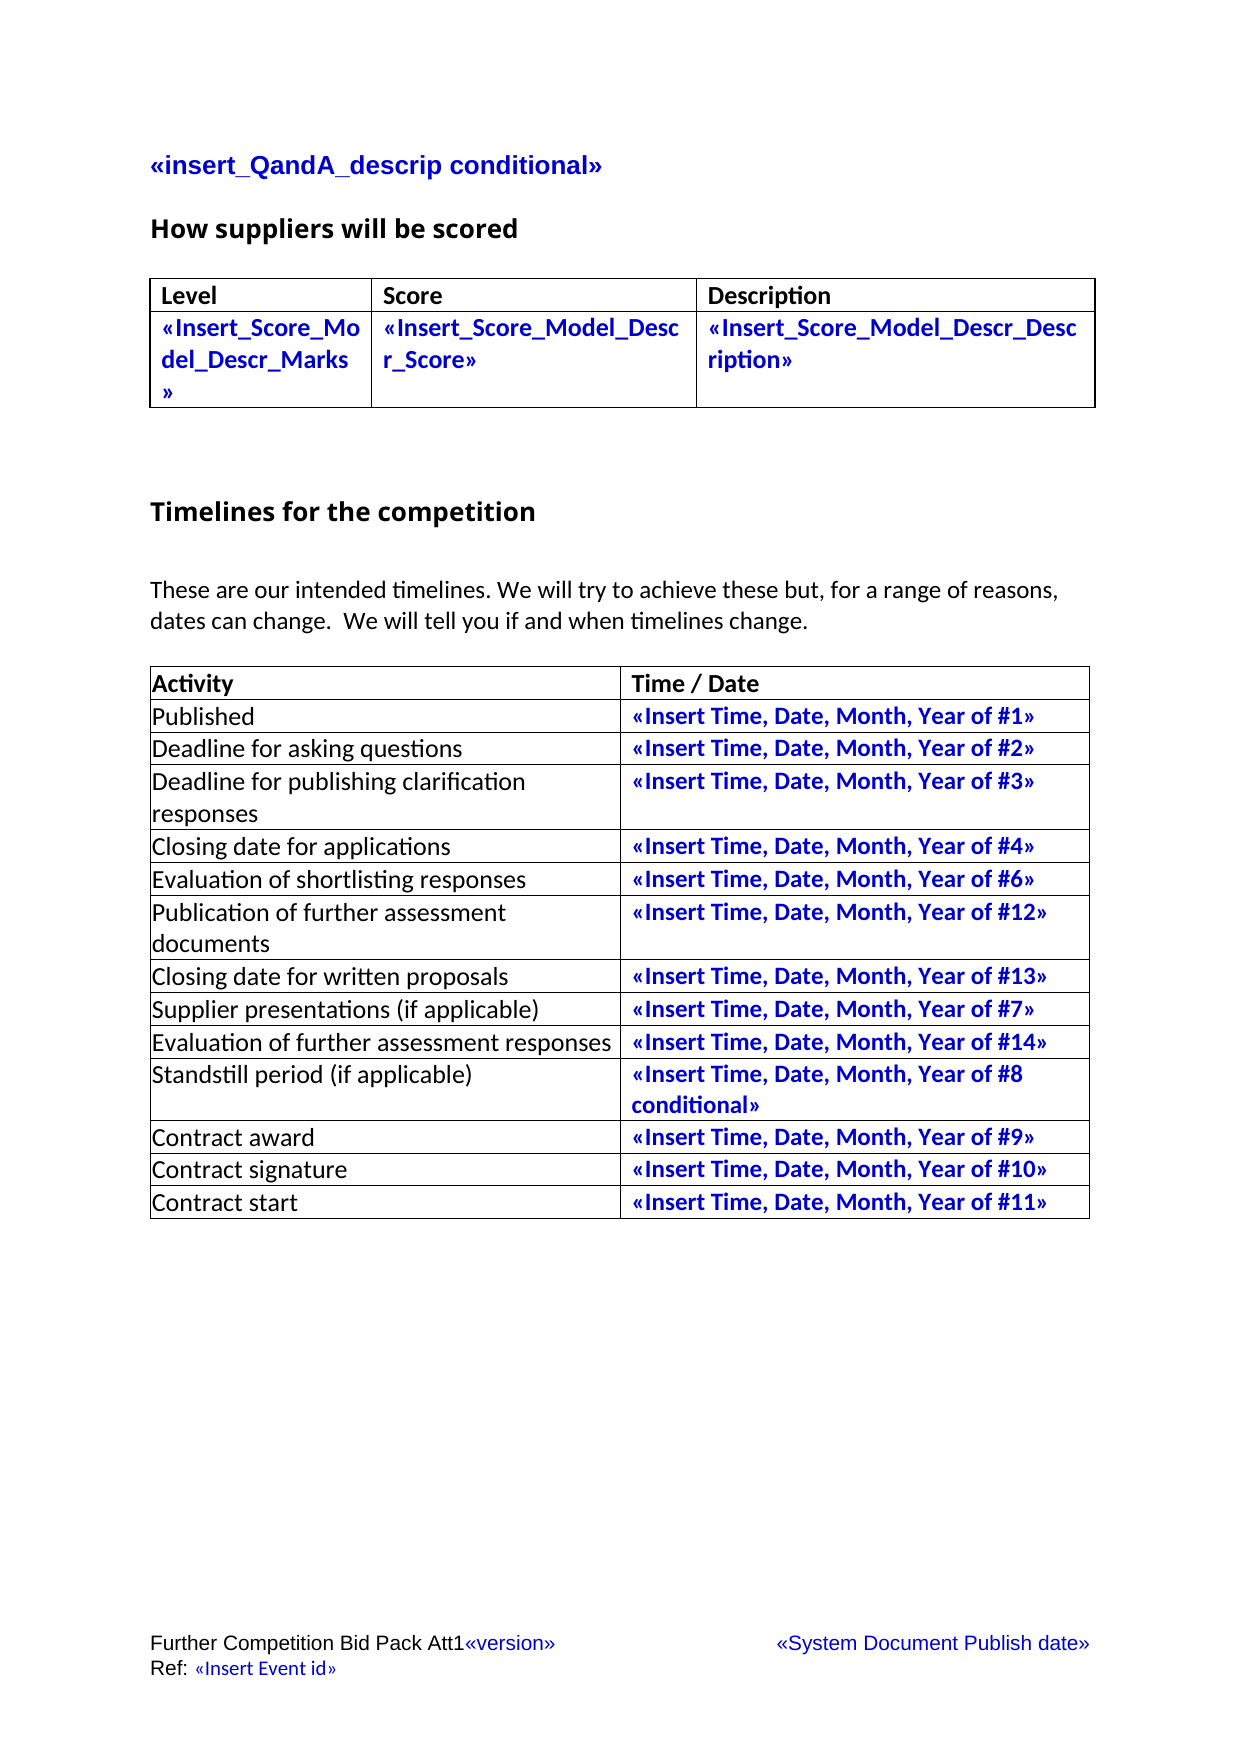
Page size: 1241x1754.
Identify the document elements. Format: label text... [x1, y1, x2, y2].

table_cell «Insert Time, Date, Month, Year of #6» [621, 863, 1089, 894]
table_cell «Insert Time, Date, Month, Year of #4» [621, 830, 1089, 862]
table_cell Standstill period (if applicable) [151, 1059, 620, 1120]
table_cell «Insert_Score_Model_Descr_Score» [372, 312, 696, 407]
text These are our intended timelines. We will try to achieve these but, for a range of reasons, dates can change. We will tell you if and when timelines change. [150, 574, 1090, 666]
table_cell Deadline for asking questions [151, 733, 620, 764]
table_cell Evaluation of further assessment responses [151, 1026, 620, 1058]
table_cell «Insert_Score_Model_Descr_Marks» [151, 312, 371, 407]
table_cell «Insert Time, Date, Month, Year of #3» [621, 765, 1089, 829]
table_cell Published [151, 700, 620, 732]
table_cell «Insert Time, Date, Month, Year of #8 conditional» [621, 1059, 1089, 1120]
table_cell Closing date for applications [151, 830, 620, 862]
table_cell «Insert Time, Date, Month, Year of #7» [621, 993, 1089, 1025]
table_cell «Insert Time, Date, Month, Year of #2» [621, 733, 1089, 764]
table_cell Supplier presentations (if applicable) [151, 993, 620, 1025]
table_header Description [697, 279, 1094, 311]
table_cell Evaluation of shortlisting responses [151, 863, 620, 894]
table_cell Contract award [151, 1121, 620, 1152]
text «insert_QandA_descrip conditional» [150, 150, 1090, 180]
table_cell «Insert Time, Date, Month, Year of #11» [621, 1186, 1089, 1218]
subtitle Timelines for the competition [150, 493, 1090, 574]
table_cell «Insert Time, Date, Month, Year of #13» [621, 960, 1089, 992]
table_cell «Insert Time, Date, Month, Year of #10» [621, 1154, 1089, 1185]
table_cell Contract start [151, 1186, 620, 1218]
table_cell Closing date for written proposals [151, 960, 620, 992]
table_header Level [151, 279, 371, 311]
table_cell «Insert Time, Date, Month, Year of #1» [621, 700, 1089, 732]
table_cell «Insert Time, Date, Month, Year of #14» [621, 1026, 1089, 1058]
table_cell Contract signature [151, 1154, 620, 1185]
table_cell Deadline for publishing clarification responses [151, 765, 620, 829]
table_header Activity [151, 667, 620, 699]
table_cell «Insert Time, Date, Month, Year of #9» [621, 1121, 1089, 1152]
text How suppliers will be scored [150, 210, 1090, 246]
table_header Score [372, 279, 696, 311]
table_header Time / Date [621, 667, 1089, 699]
table_cell «Insert_Score_Model_Descr_Description» [697, 312, 1094, 407]
table_cell «Insert Time, Date, Month, Year of #12» [621, 896, 1089, 959]
table_cell Publication of further assessment documents [151, 896, 620, 959]
